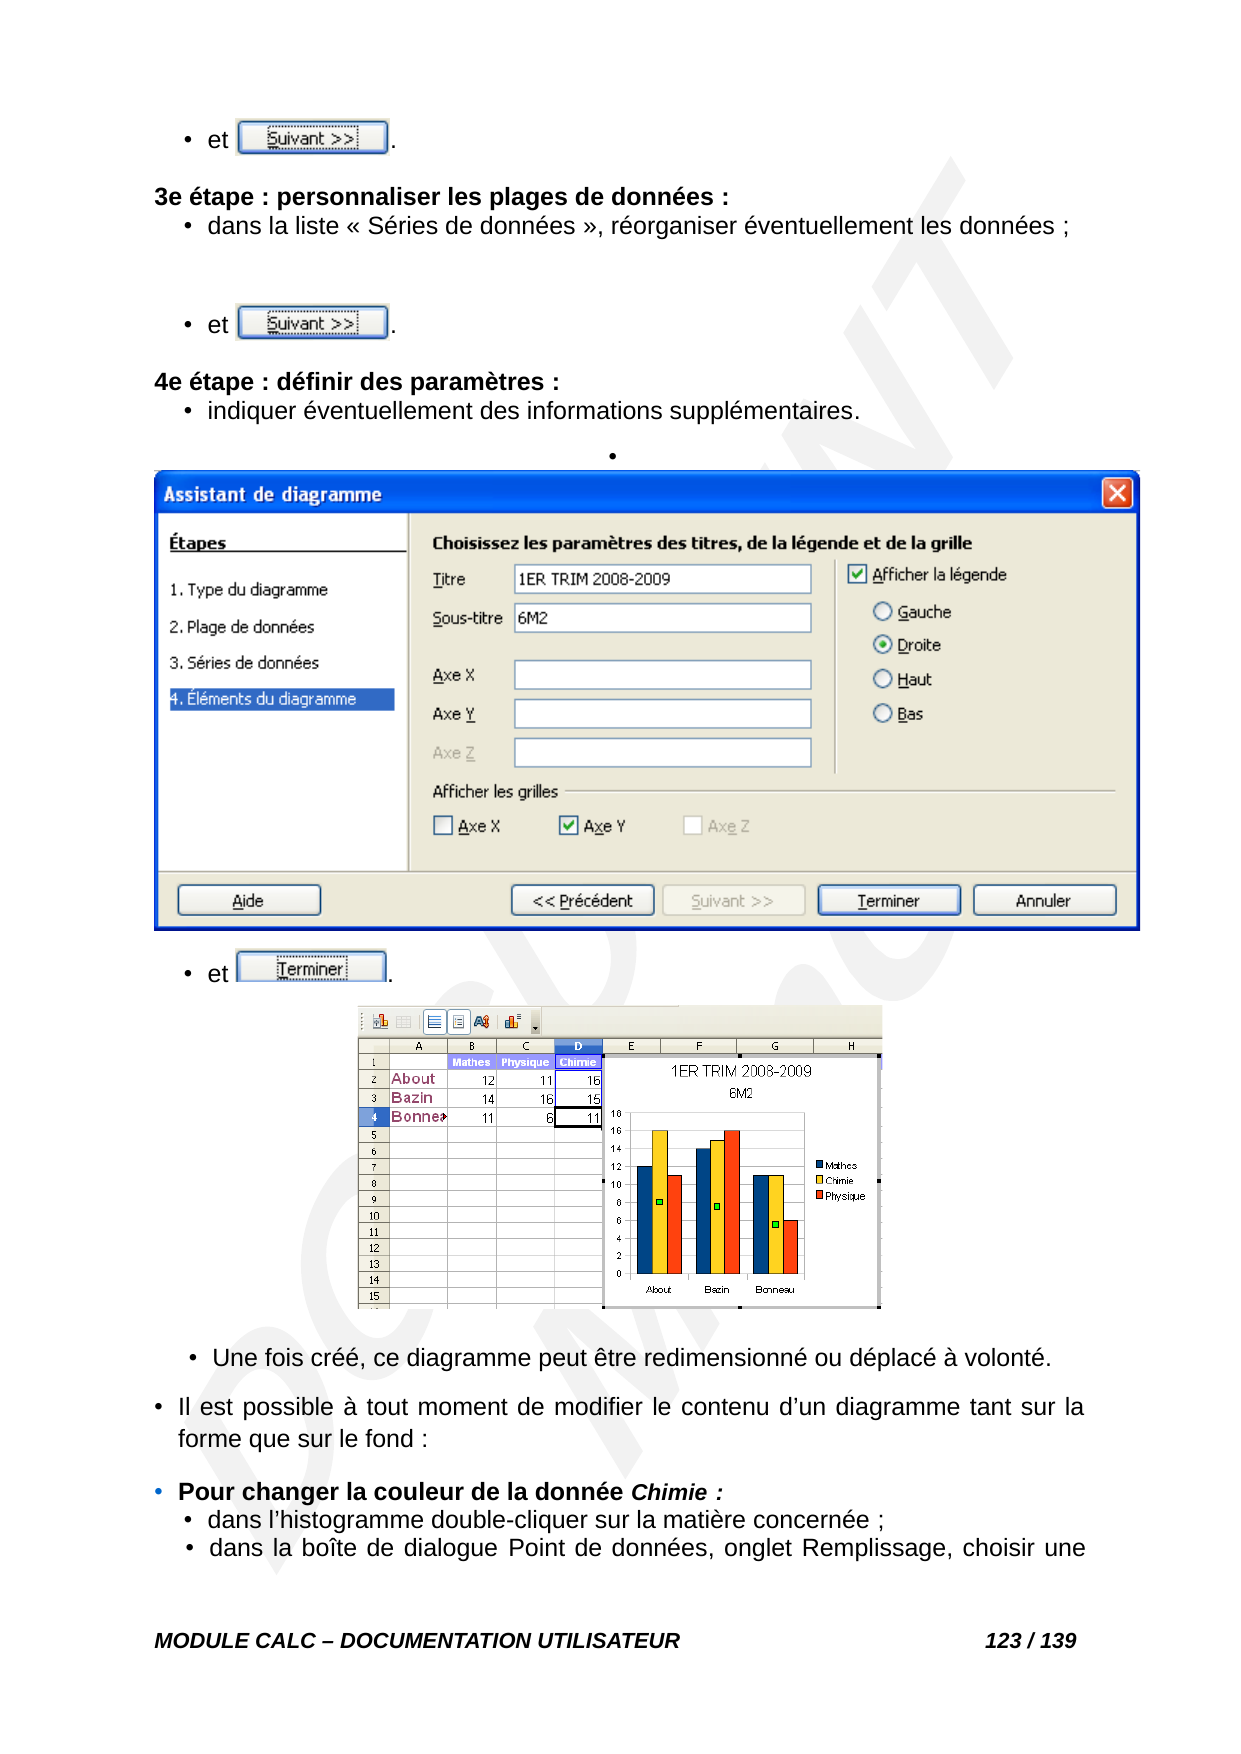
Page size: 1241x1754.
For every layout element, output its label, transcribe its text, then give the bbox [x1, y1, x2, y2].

picture [235, 303, 390, 341]
picture [235, 118, 390, 156]
list Il est possible à tout moment de modifier le contenu d’un diagramme tant sur la forme que sur le fond : [154, 1389, 1086, 1454]
list indiquer éventuellement des informations supplémentaires. [184, 397, 1086, 425]
picture [154, 470, 1141, 931]
list dans l’histogramme double-cliquer sur la matière concernée ; [184, 1506, 1086, 1534]
picture [235, 948, 387, 982]
picture [357, 1005, 883, 1309]
list et . [390, 118, 1086, 156]
list Pour changer la couleur de la donnée Chimie : [154, 1478, 1086, 1506]
list et . [184, 118, 235, 156]
text 3e étape : personnaliser les plages de données : [154, 179, 1086, 212]
list et . [184, 303, 235, 341]
list dans la boîte de dialogue Point de données, onglet Remplissage, choisir une [185, 1534, 1086, 1562]
list et . [184, 948, 1086, 988]
text 4e étape : définir des paramètres : [154, 364, 1086, 397]
list et . [390, 303, 1086, 341]
list dans la liste « Séries de données », réorganiser éventuellement les données ; [184, 212, 1086, 240]
list Une fois créé, ce diagramme peut être redimensionné ou déplacé à volonté. [155, 1343, 1086, 1372]
